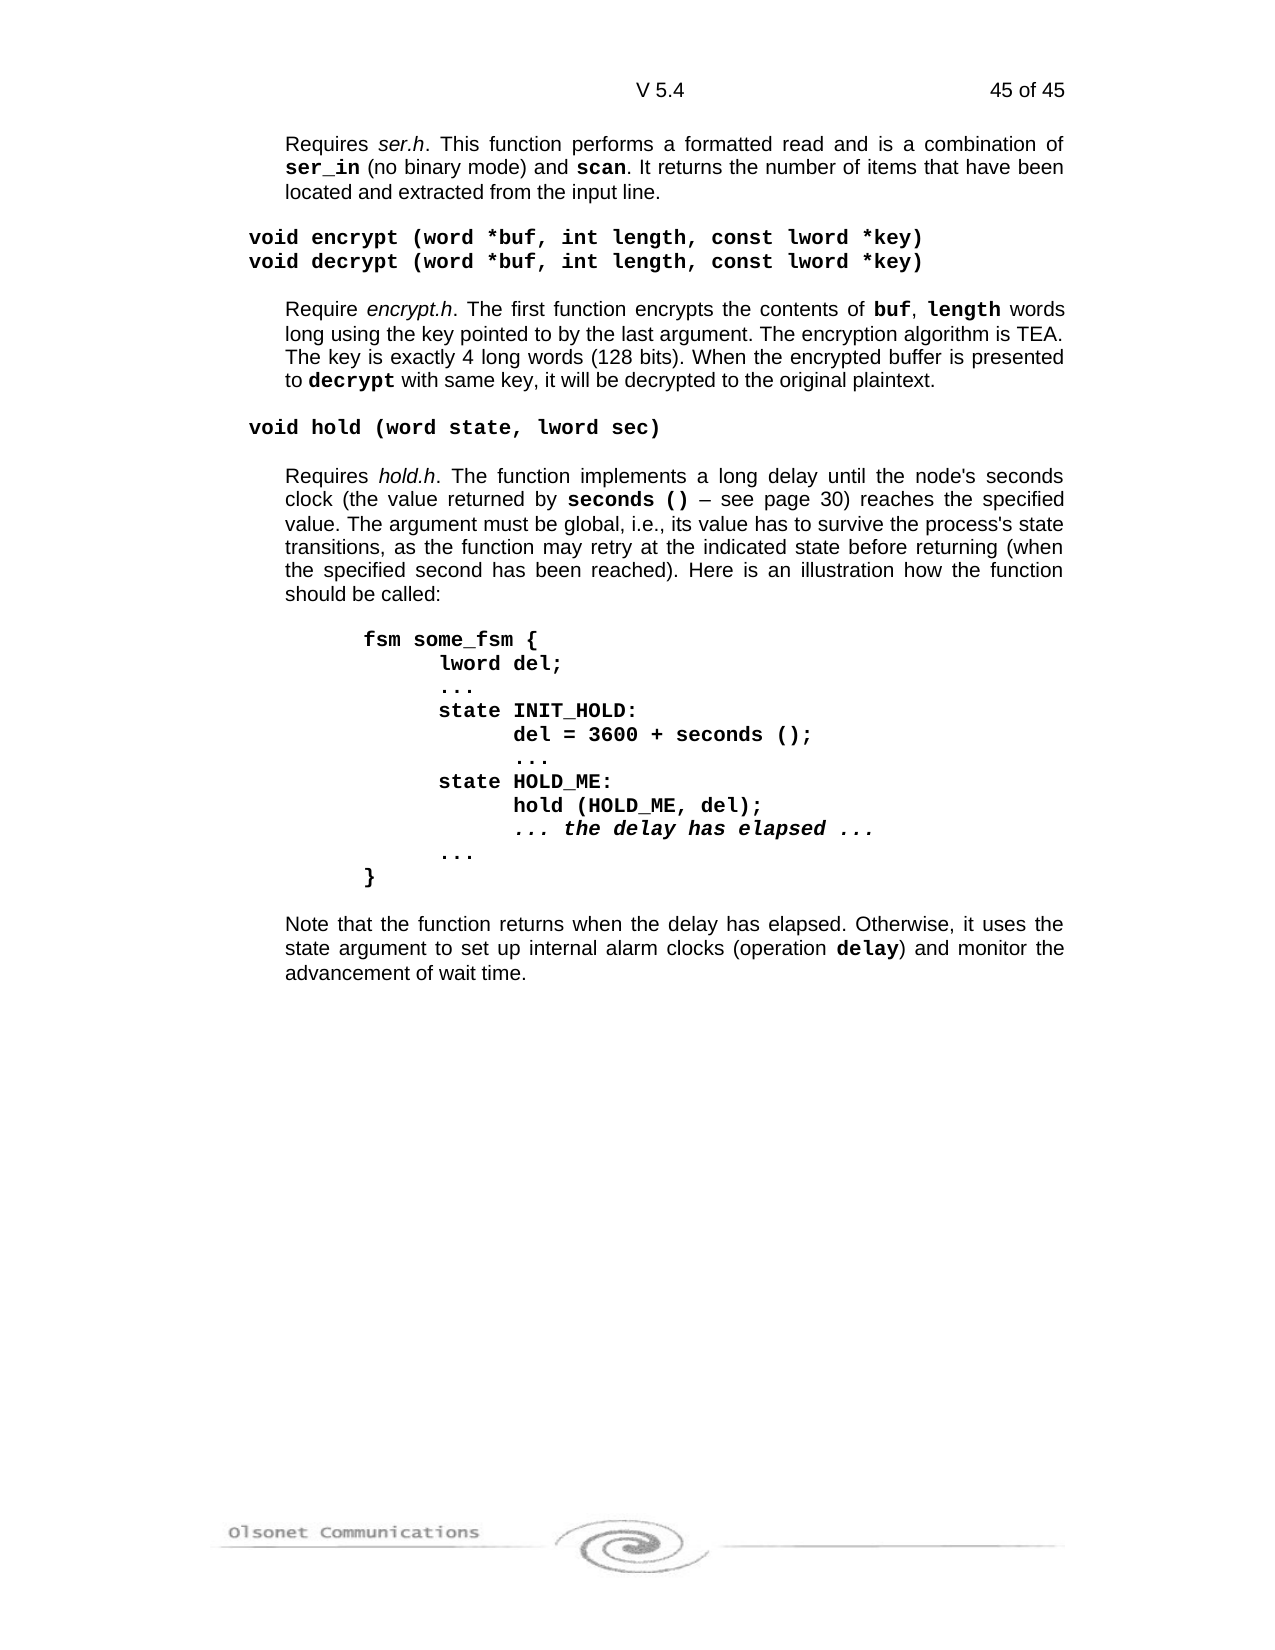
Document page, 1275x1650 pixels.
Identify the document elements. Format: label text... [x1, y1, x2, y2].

text void encrypt (word *buf, int length, const lword *key) [248, 227, 1065, 251]
text state INIT_HOLD: [363, 700, 1065, 724]
text Note that the function returns when the delay has elapsed. Otherwise, it uses the state argument to set up internal alarm clocks (operation delay) and monitor the advancement of wait time. [285, 913, 1065, 984]
text hold (HOLD_ME, del); [363, 795, 1065, 818]
text ... [363, 747, 1065, 771]
text Require encrypt.h. The first function encrypts the contents of buf, length words long using the key pointed to by the last argument. The encryption algorithm is TEA. The key is exactly 4 long words (128 bits). When the encrypted buffer is presented to decrypt with same key, it will be decrypted to the original plaintext. [285, 297, 1065, 394]
text lword del; [363, 653, 1065, 676]
text } [363, 866, 1065, 889]
picture [210, 1504, 1065, 1596]
text state HOLD_ME: [363, 771, 1065, 795]
text ... [363, 842, 1065, 866]
text Requires hold.h. The function implements a long delay until the node's seconds clock (the value returned by seconds () – see page 31) reaches the specified value. The argument must be global, i.e., its value has to survive the process's state transitions, as the function may retry at the indicated state before returning (when the specified second has been reached). Here is an illustration how the function should be called: [285, 464, 1065, 606]
text void decrypt (word *buf, int length, const lword *key) [248, 251, 1065, 274]
text ... [363, 676, 1065, 700]
text void hold (word state, lword sec) [248, 417, 1065, 441]
text Requires ser.h. This function performs a formatted read and is a combination of ser_in (no binary mode) and scan. It returns the number of items that have been located and extracted from the input line. [285, 132, 1065, 204]
text fsm some_fsm { [363, 629, 1065, 653]
text ... the delay has elapsed ... [363, 818, 1065, 842]
text del = 3600 + seconds (); [363, 724, 1065, 747]
